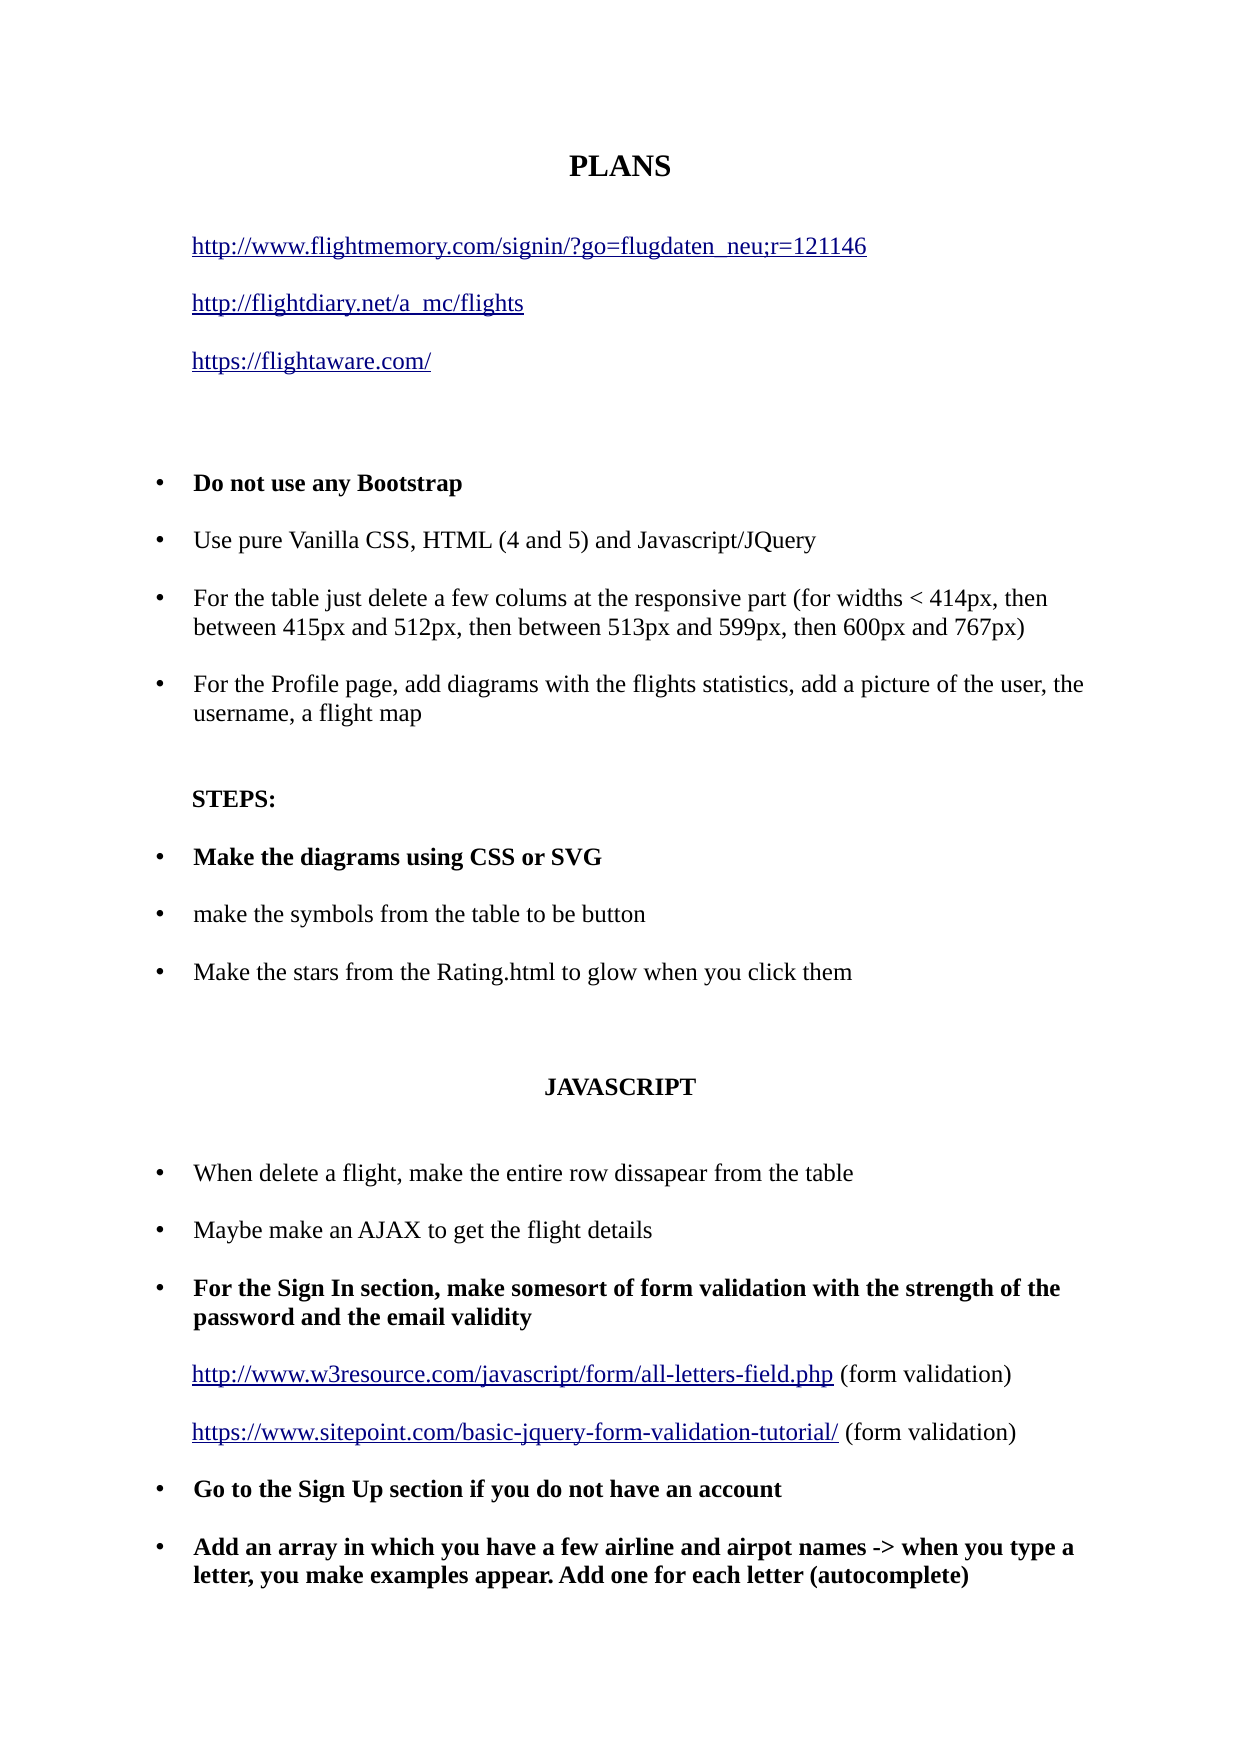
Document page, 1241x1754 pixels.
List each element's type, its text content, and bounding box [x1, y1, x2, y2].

list Maybe make an AJAX to get the flight details [156, 1215, 1122, 1244]
text STEPS: [118, 784, 1122, 813]
list Make the diagrams using CSS or SVG [156, 842, 1122, 870]
list Go to the Sign Up section if you do not have an account [156, 1474, 1122, 1503]
list make the symbols from the table to be button [156, 899, 1122, 928]
text https://flightaware.com/ [118, 346, 1122, 374]
list Add an array in which you have a few airline and airpot names -> when you type a letter, you make examples appear. Add one for each letter (autocomplete) [156, 1532, 1122, 1589]
text http://www.w3resource.com/javascript/form/all-letters-field.php (form validation) [118, 1359, 1122, 1388]
list For the Profile page, add diagrams with the flights statistics, add a picture of the user, the username, a flight map [156, 669, 1122, 727]
text https://www.sitepoint.com/basic-jquery-form-validation-tutorial/ (form validation) [118, 1417, 1122, 1445]
list When delete a flight, make the entire row dissapear from the table [156, 1158, 1122, 1187]
text http://flightdiary.net/a_mc/flights [118, 288, 1122, 317]
list Do not use any Bootstrap [156, 468, 1122, 497]
list For the Sign In section, make somesort of form validation with the strength of the password and the email validity [156, 1273, 1122, 1330]
text PLANS [118, 147, 1122, 183]
list For the table just delete a few colums at the responsive part (for widths < 414px, then between 415px and 512px, then between 513px and 599px, then 600px and 767px) [156, 583, 1122, 640]
list Use pure Vanilla CSS, HTML (4 and 5) and Javascript/JQuery [156, 525, 1122, 554]
text JAVASCRIPT [118, 1072, 1122, 1100]
list Make the stars from the Rating.html to glow when you click them [156, 957, 1122, 985]
text http://www.flightmemory.com/signin/?go=flugdaten_neu;r=121146 [118, 231, 1122, 259]
